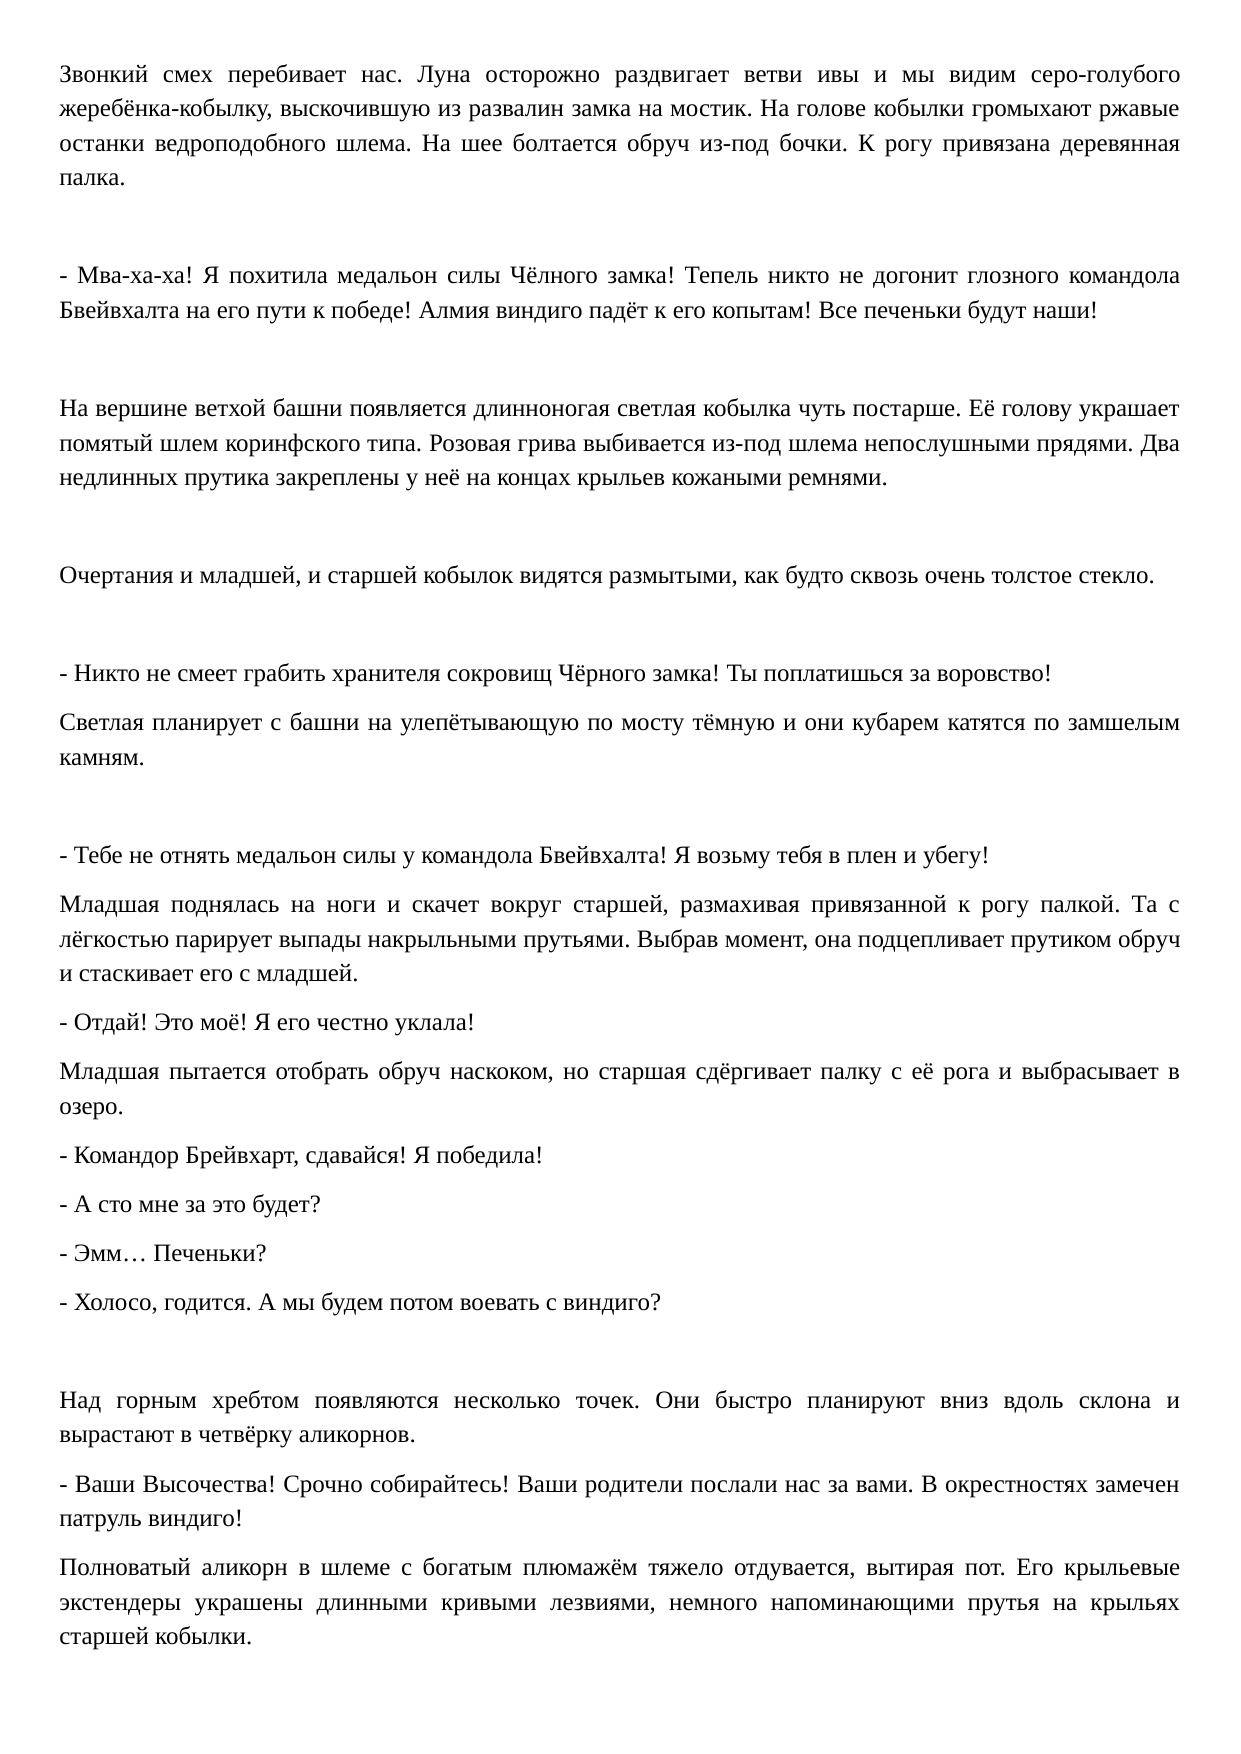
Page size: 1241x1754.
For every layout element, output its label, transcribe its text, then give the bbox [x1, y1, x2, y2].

text Звонкий смех перебивает нас. Луна осторожно раздвигает ветви ивы и мы видим серо-голубого жеребёнка-кобылку, выскочившую из развалин замка на мостик. На голове кобылки громыхают ржавые останки ведроподобного шлема. На шее болтается обруч из-под бочки. К рогу привязана деревянная палка. [59, 59, 1181, 191]
text - Ваши Высочества! Срочно собирайтесь! Ваши родители послали нас за вами. В окрестностях замечен патруль виндиго! [59, 1469, 1181, 1532]
text Младшая поднялась на ноги и скачет вокруг старшей, размахивая привязанной к рогу палкой. Та с лёгкостью парирует выпады накрыльными прутьями. Выбрав момент, она подцепливает прутиком обруч и стаскивает его с младшей. [59, 889, 1181, 987]
text - Эмм… Печеньки? [59, 1238, 1181, 1267]
text - Командор Брейвхарт, сдавайся! Я победила! [59, 1140, 1181, 1168]
text Светлая планирует с башни на улепётывающую по мосту тёмную и они кубарем катятся по замшелым камням. [59, 707, 1181, 771]
text - Никто не смеет грабить хранителя сокровищ Чёрного замка! Ты поплатишься за воровство! [59, 658, 1181, 687]
text Очертания и младшей, и старшей кобылок видятся размытыми, как будто сквозь очень толстое стекло. [59, 560, 1181, 589]
text Над горным хребтом появляются несколько точек. Они быстро планируют вниз вдоль склона и вырастают в четвёрку аликорнов. [59, 1385, 1181, 1448]
text - Тебе не отнять медальон силы у командола Бвейвхалта! Я возьму тебя в плен и убегу! [59, 840, 1181, 869]
text - Холосо, годится. А мы будем потом воевать с виндиго? [59, 1287, 1181, 1316]
text - Мва-ха-ха! Я похитила медальон силы Чёлного замка! Тепель никто не догонит глозного командола Бвейвхалта на его пути к победе! Алмия виндиго падёт к его копытам! Все печеньки будут наши! [59, 261, 1181, 324]
text Младшая пытается отобрать обруч наскоком, но старшая сдёргивает палку с её рога и выбрасывает в озеро. [59, 1056, 1181, 1119]
text - А сто мне за это будет? [59, 1189, 1181, 1218]
text На вершине ветхой башни появляется длинноногая светлая кобылка чуть постарше. Её голову украшает помятый шлем коринфского типа. Розовая грива выбивается из-под шлема непослушными прядями. Два недлинных прутика закреплены у неё на концах крыльев кожаными ремнями. [59, 393, 1181, 491]
text Полноватый аликорн в шлеме с богатым плюмажём тяжело отдувается, вытирая пот. Его крыльевые экстендеры украшены длинными кривыми лезвиями, немного напоминающими прутья на крыльях старшей кобылки. [59, 1552, 1181, 1650]
text - Отдай! Это моё! Я его честно уклала! [59, 1007, 1181, 1036]
